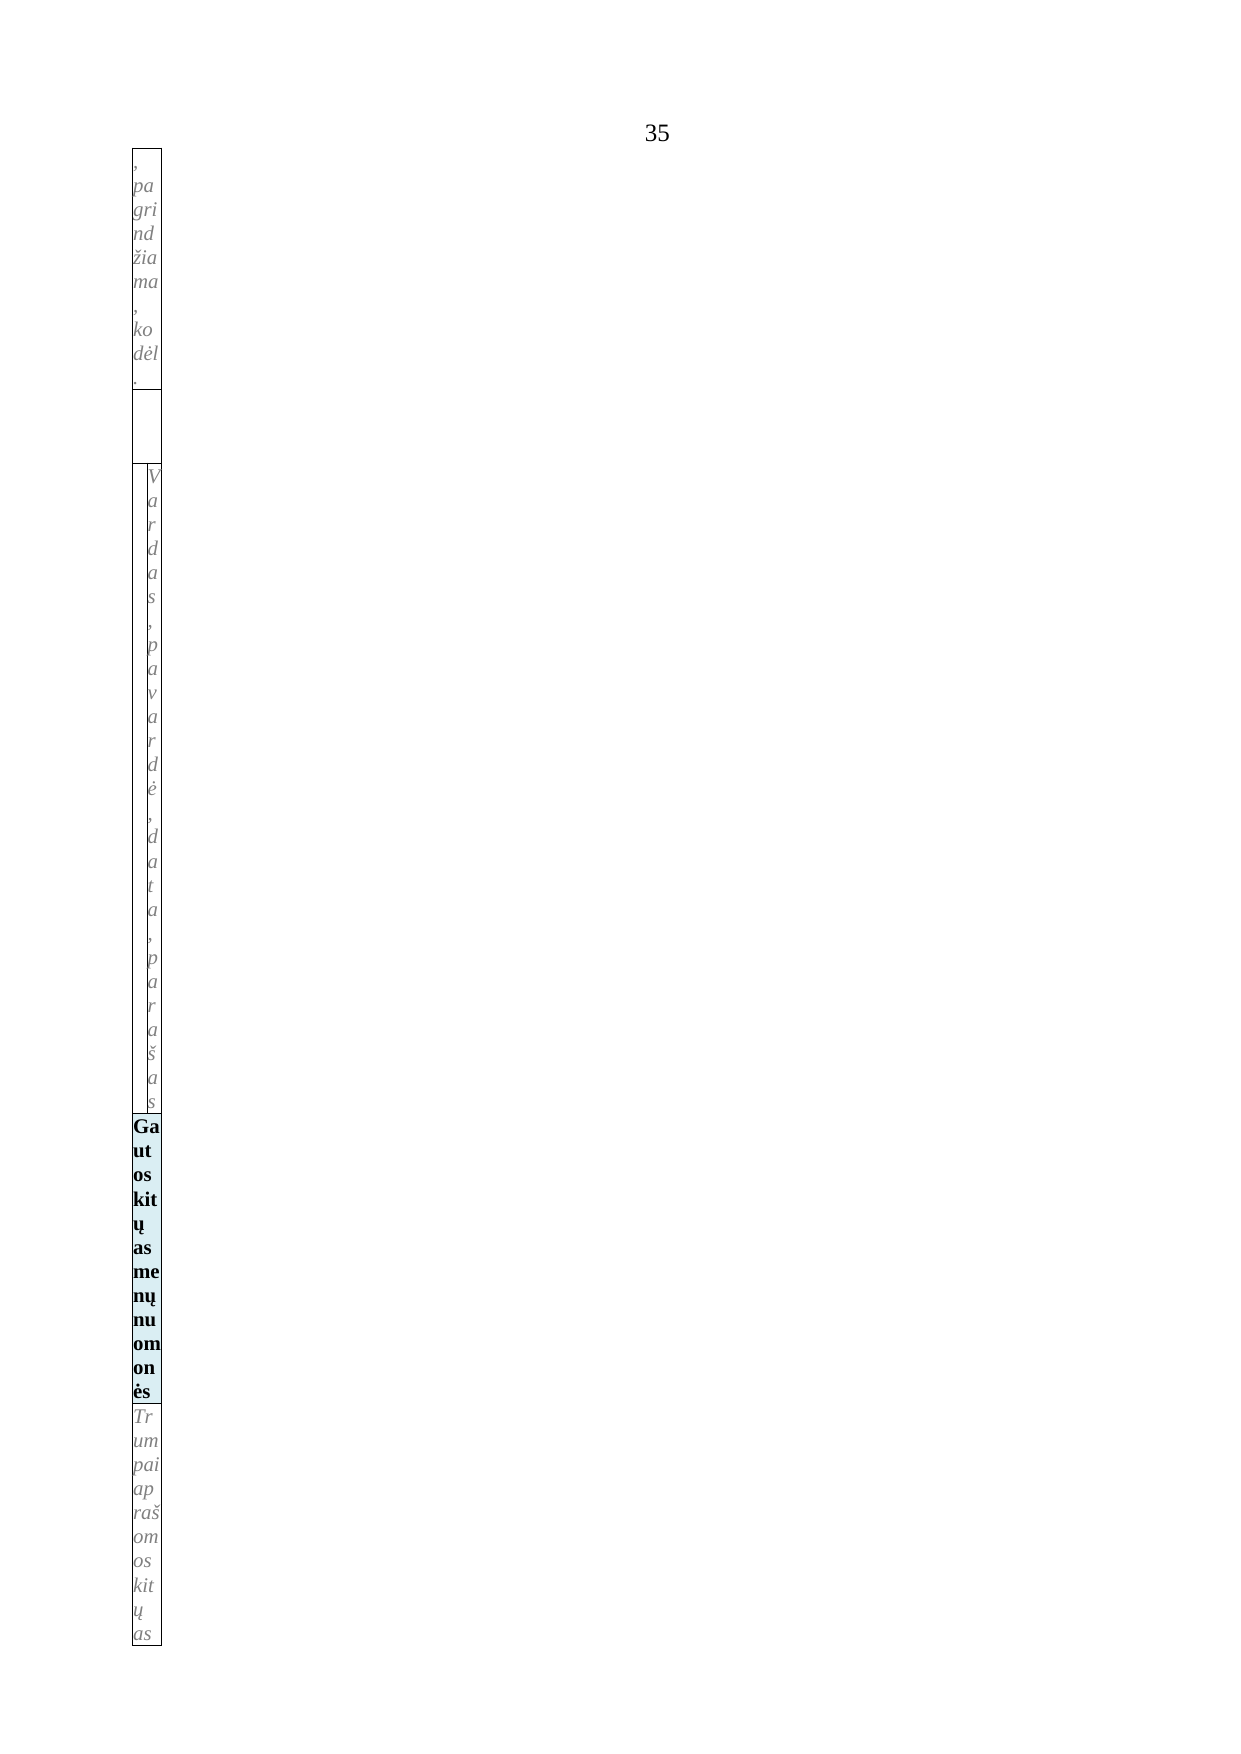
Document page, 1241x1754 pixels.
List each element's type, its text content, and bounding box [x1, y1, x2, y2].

table_cell [133, 390, 161, 462]
table_cell Gautos kitų asmenų nuomonės [133, 1114, 161, 1403]
table_cell [133, 464, 147, 1113]
table_cell , pagrindžiama, kodėl. [133, 149, 161, 389]
table_cell Trumpai aprašomos kitų as [133, 1404, 161, 1645]
table_cell Vardas, pavardė, data, parašas [148, 464, 161, 1113]
